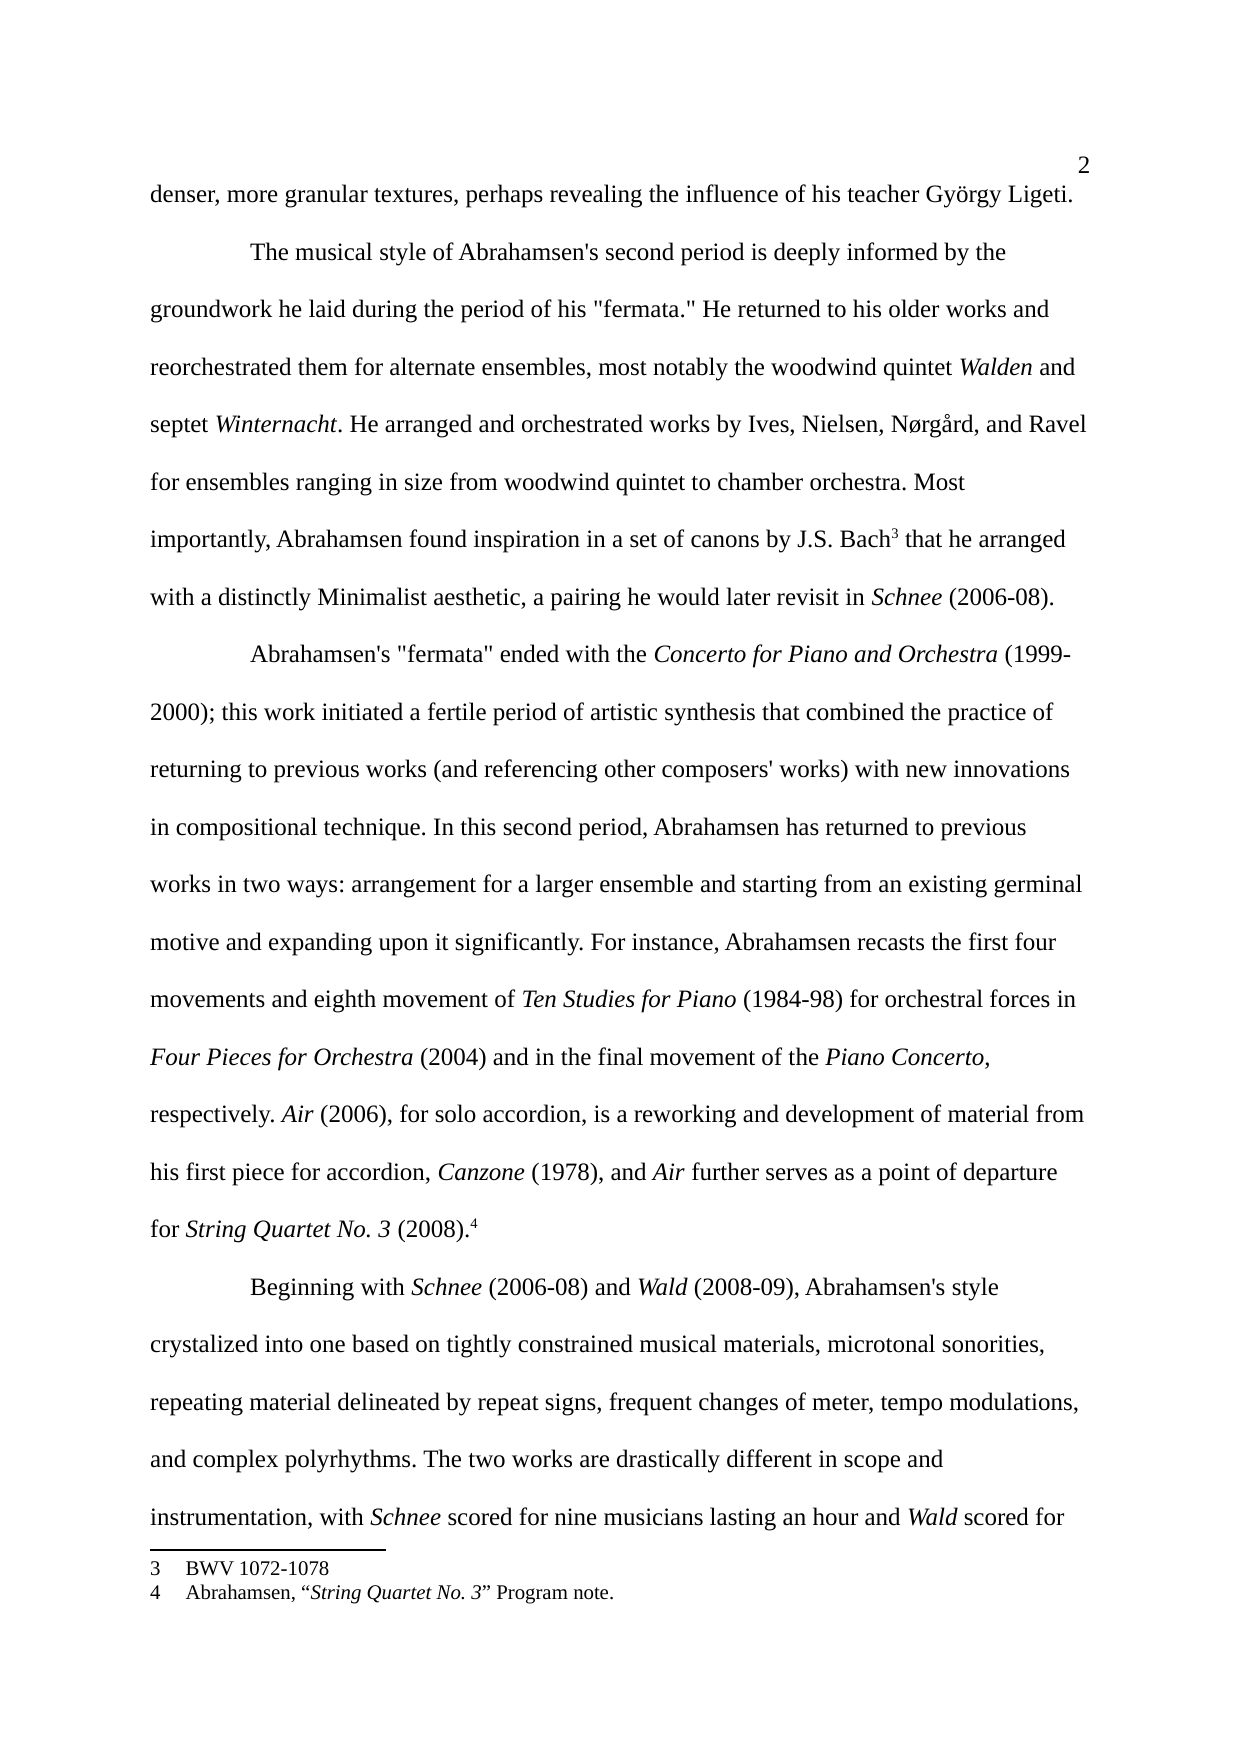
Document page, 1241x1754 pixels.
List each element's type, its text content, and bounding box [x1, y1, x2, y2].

text The musical style of Abrahamsen's second period is deeply informed by the groundwork he laid during the period of his "fermata." He returned to his older works and reorchestrated them for alternate ensembles, most notably the woodwind quintet Walden and septet Winternacht. He arranged and orchestrated works by Ives, Nielsen, Nørgård, and Ravel for ensembles ranging in size from woodwind quintet to chamber orchestra. Most importantly, Abrahamsen found inspiration in a set of canons by J.S. Bach that he arranged with a distinctly Minimalist aesthetic, a pairing he would later revisit in Schnee (2006-08). [150, 237, 1090, 611]
text denser, more granular textures, perhaps revealing the influence of his teacher György Ligeti. [150, 179, 1090, 208]
text BWV 1072-1078 [150, 1556, 1090, 1580]
text Abrahamsen's "fermata" ended with the Concerto for Piano and Orchestra (1999-2000); this work initiated a fertile period of artistic synthesis that combined the practice of returning to previous works (and referencing other composers' works) with new innovations in compositional technique. In this second period, Abrahamsen has returned to previous works in two ways: arrangement for a larger ensemble and starting from an existing germinal motive and expanding upon it significantly. For instance, Abrahamsen recasts the first four movements and eighth movement of Ten Studies for Piano (1984-98) for orchestral forces in Four Pieces for Orchestra (2004) and in the final movement of the Piano Concerto, respectively. Air (2006), for solo accordion, is a reworking and development of material from his first piece for accordion, Canzone (1978), and Air further serves as a point of departure for String Quartet No. 3 (2008). [150, 639, 1090, 1243]
text Beginning with Schnee (2006-08) and Wald (2008-09), Abrahamsen's style crystalized into one based on tightly constrained musical materials, microtonal sonorities, repeating material delineated by repeat signs, frequent changes of meter, tempo modulations, and complex polyrhythms. The two works are drastically different in scope and instrumentation, with Schnee scored for nine musicians lasting an hour and Wald scored for [150, 1272, 1090, 1531]
text Abrahamsen, “String Quartet No. 3” Program note. [150, 1580, 1090, 1604]
